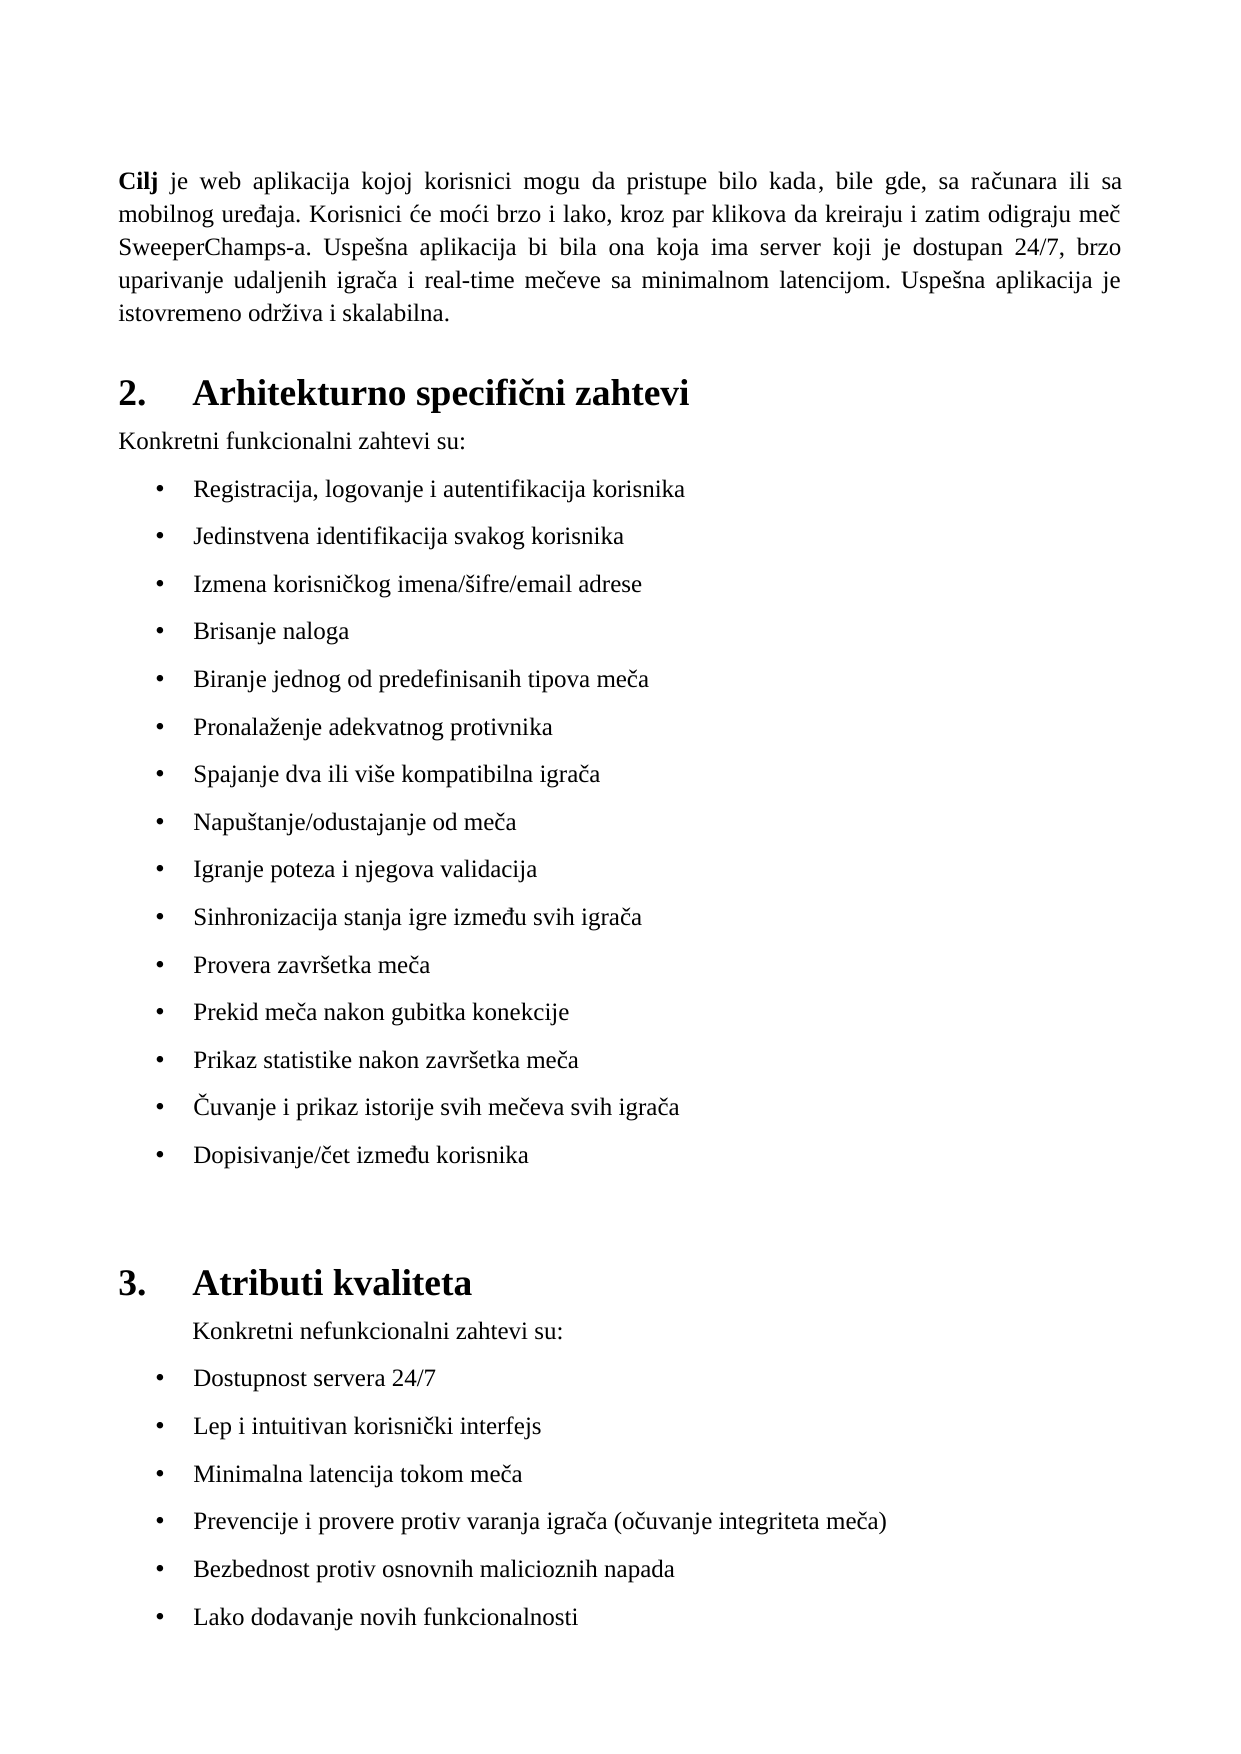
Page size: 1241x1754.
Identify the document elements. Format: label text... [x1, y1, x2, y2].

list Lep i intuitivan korisnički interfejs [156, 1411, 1122, 1440]
text Konkretni funkcionalni zahtevi su: [118, 426, 1122, 455]
list Minimalna latencija tokom meča [156, 1459, 1122, 1487]
list Prekid meča nakon gubitka konekcije [156, 997, 1122, 1026]
list Dopisivanje/čet između korisnika [156, 1140, 1122, 1169]
list Lako dodavanje novih funkcionalnosti [156, 1602, 1122, 1630]
subtitle Arhitekturno specifični zahtevi [118, 370, 1122, 413]
list Izmena korisničkog imena/šifre/email adrese [156, 569, 1122, 598]
list Brisanje naloga [156, 616, 1122, 645]
list Spajanje dva ili više kompatibilna igrača [156, 759, 1122, 788]
list Provera završetka meča [156, 950, 1122, 978]
text Konkretni nefunkcionalni zahtevi su: [118, 1316, 1122, 1345]
list Jedinstvena identifikacija svakog korisnika [156, 521, 1122, 550]
list Pronalaženje adekvatnog protivnika [156, 712, 1122, 740]
list Dostupnost servera 24/7 [156, 1363, 1122, 1392]
list Prikaz statistike nakon završetka meča [156, 1045, 1122, 1074]
list Napuštanje/odustajanje od meča [156, 807, 1122, 836]
list Bezbednost protiv osnovnih malicioznih napada [156, 1554, 1122, 1583]
list Prevencije i provere protiv varanja igrača (očuvanje integriteta meča) [156, 1506, 1122, 1535]
list Igranje poteza i njegova validacija [156, 854, 1122, 883]
list Čuvanje i prikaz istorije svih mečeva svih igrača [156, 1092, 1122, 1121]
list Registracija, logovanje i autentifikacija korisnika [156, 474, 1122, 502]
list Sinhronizacija stanja igre između svih igrača [156, 902, 1122, 931]
list Biranje jednog od predefinisanih tipova meča [156, 664, 1122, 693]
text Cilj je web aplikacija kojoj korisnici mogu da pristupe bilo kada, bile gde, sa računara ili sa mobilnog uređaja. Korisnici će moći brzo i lako, kroz par klikova da kreiraju i zatim odigraju meč SweeperChamps-a. Uspešna aplikacija bi bila ona koja ima server koji je dostupan 24/7, brzo uparivanje udaljenih igrača i real-time mečeve sa minimalnom latencijom. Uspešna aplikacija je istovremeno održiva i skalabilna. [118, 166, 1122, 327]
subtitle Atributi kvaliteta [118, 1260, 1122, 1303]
